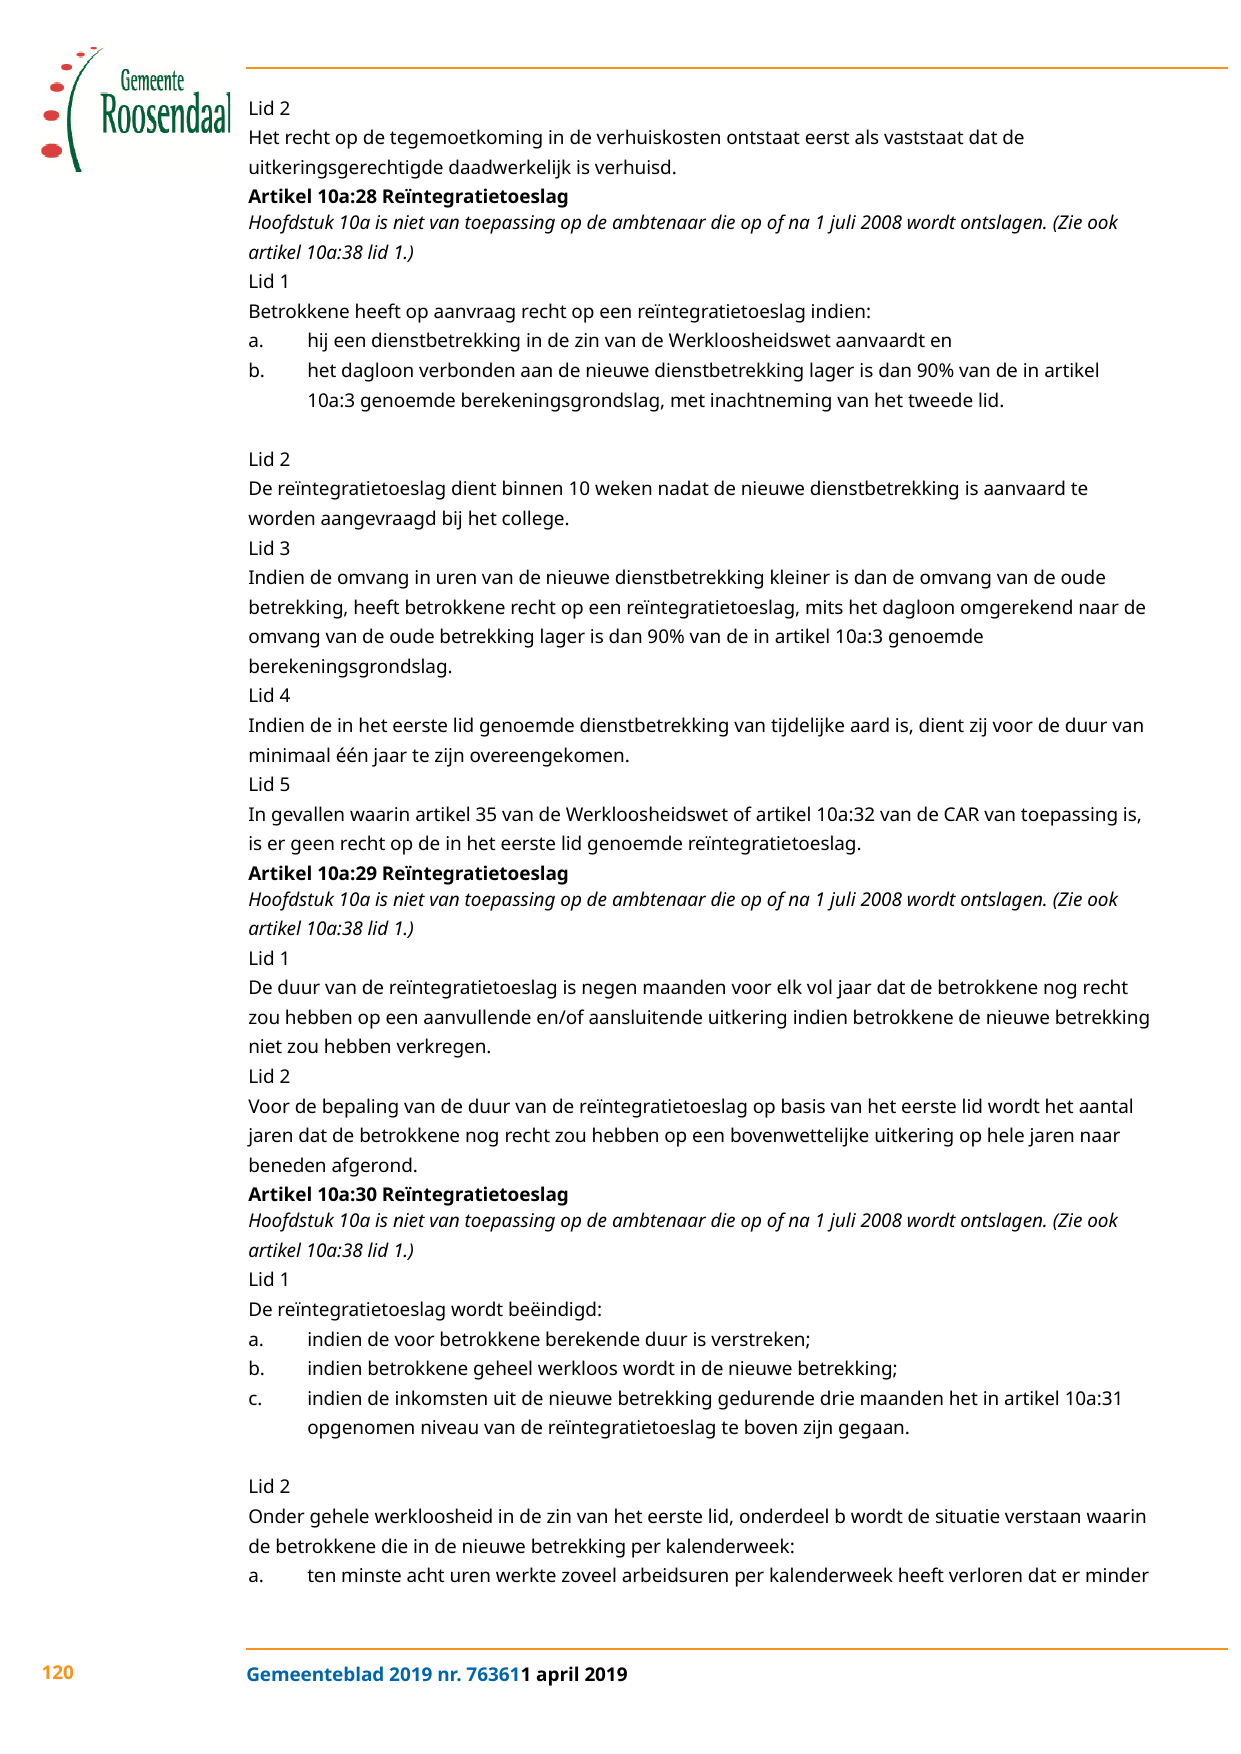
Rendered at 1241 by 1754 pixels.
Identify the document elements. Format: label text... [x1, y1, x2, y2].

text De reïntegratietoeslag dient binnen 10 weken nadat de nieuwe dienstbetrekking is aanvaard te worden aangevraagd bij het college. [248, 476, 1152, 531]
text Lid 2 [248, 1063, 1152, 1089]
list hij een dienstbetrekking in de zin van de Werkloosheidswet aanvaardt en [248, 328, 1152, 353]
picture [41, 47, 231, 172]
text Hoofdstuk 10a is niet van toepassing op de ambtenaar die op of na 1 juli 2008 wordt ontslagen. (Zie ook artikel 10a:38 lid 1.) [248, 886, 1152, 941]
list indien de voor betrokkene berekende duur is verstreken; [248, 1326, 1152, 1351]
text Lid 2 [248, 446, 1152, 472]
text Lid 4 [248, 683, 1152, 708]
text In gevallen waarin artikel 35 van de Werkloosheidswet of artikel 10a:32 van de CAR van toepassing is, is er geen recht op de in het eerste lid genoemde reïntegratietoeslag. [248, 801, 1152, 856]
text Hoofdstuk 10a is niet van toepassing op de ambtenaar die op of na 1 juli 2008 wordt ontslagen. (Zie ook artikel 10a:38 lid 1.) [248, 209, 1152, 264]
list indien de inkomsten uit de nieuwe betrekking gedurende drie maanden het in artikel 10a:31 opgenomen niveau van de reïntegratietoeslag te boven zijn gegaan. [248, 1385, 1152, 1440]
text Artikel 10a:30 Reïntegratietoeslag [248, 1182, 1152, 1207]
list het dagloon verbonden aan de nieuwe dienstbetrekking lager is dan 90% van de in artikel 10a:3 genoemde berekeningsgrondslag, met inachtneming van het tweede lid. [248, 357, 1152, 412]
list ten minste acht uren werkte zoveel arbeidsuren per kalenderweek heeft verloren dat er minder [248, 1562, 1152, 1588]
text Lid 1 [248, 1267, 1152, 1292]
text Lid 1 [248, 945, 1152, 971]
text Het recht op de tegemoetkoming in de verhuiskosten ontstaat eerst als vaststaat dat de uitkeringsgerechtigde daadwerkelijk is verhuisd. [248, 124, 1152, 180]
text Lid 2 [248, 1474, 1152, 1499]
text Lid 5 [248, 771, 1152, 797]
list indien betrokkene geheel werkloos wordt in de nieuwe betrekking; [248, 1355, 1152, 1381]
text De duur van de reïntegratietoeslag is negen maanden voor elk vol jaar dat de betrokkene nog recht zou hebben op een aanvullende en/of aansluitende uitkering indien betrokkene de nieuwe betrekking niet zou hebben verkregen. [248, 974, 1152, 1059]
text Artikel 10a:29 Reïntegratietoeslag [248, 860, 1152, 886]
text Artikel 10a:28 Reïntegratietoeslag [248, 183, 1152, 209]
text Lid 3 [248, 535, 1152, 560]
text De reïntegratietoeslag wordt beëindigd: [248, 1296, 1152, 1322]
text Onder gehele werkloosheid in de zin van het eerste lid, onderdeel b wordt de situatie verstaan waarin de betrokkene die in de nieuwe betrekking per kalenderweek: [248, 1503, 1152, 1558]
text Hoofdstuk 10a is niet van toepassing op de ambtenaar die op of na 1 juli 2008 wordt ontslagen. (Zie ook artikel 10a:38 lid 1.) [248, 1207, 1152, 1263]
text Betrokkene heeft op aanvraag recht op een reïntegratietoeslag indien: [248, 298, 1152, 324]
text Lid 1 [248, 268, 1152, 294]
text Indien de omvang in uren van de nieuwe dienstbetrekking kleiner is dan de omvang van de oude betrekking, heeft betrokkene recht op een reïntegratietoeslag, mits het dagloon omgerekend naar de omvang van de oude betrekking lager is dan 90% van de in artikel 10a:3 genoemde berekeningsgrondslag. [248, 564, 1152, 679]
text Indien de in het eerste lid genoemde dienstbetrekking van tijdelijke aard is, dient zij voor de duur van minimaal één jaar te zijn overeengekomen. [248, 712, 1152, 767]
text Lid 2 [248, 95, 1152, 121]
text Voor de bepaling van de duur van de reïntegratietoeslag op basis van het eerste lid wordt het aantal jaren dat de betrokkene nog recht zou hebben op een bovenwettelijke uitkering op hele jaren naar beneden afgerond. [248, 1093, 1152, 1178]
